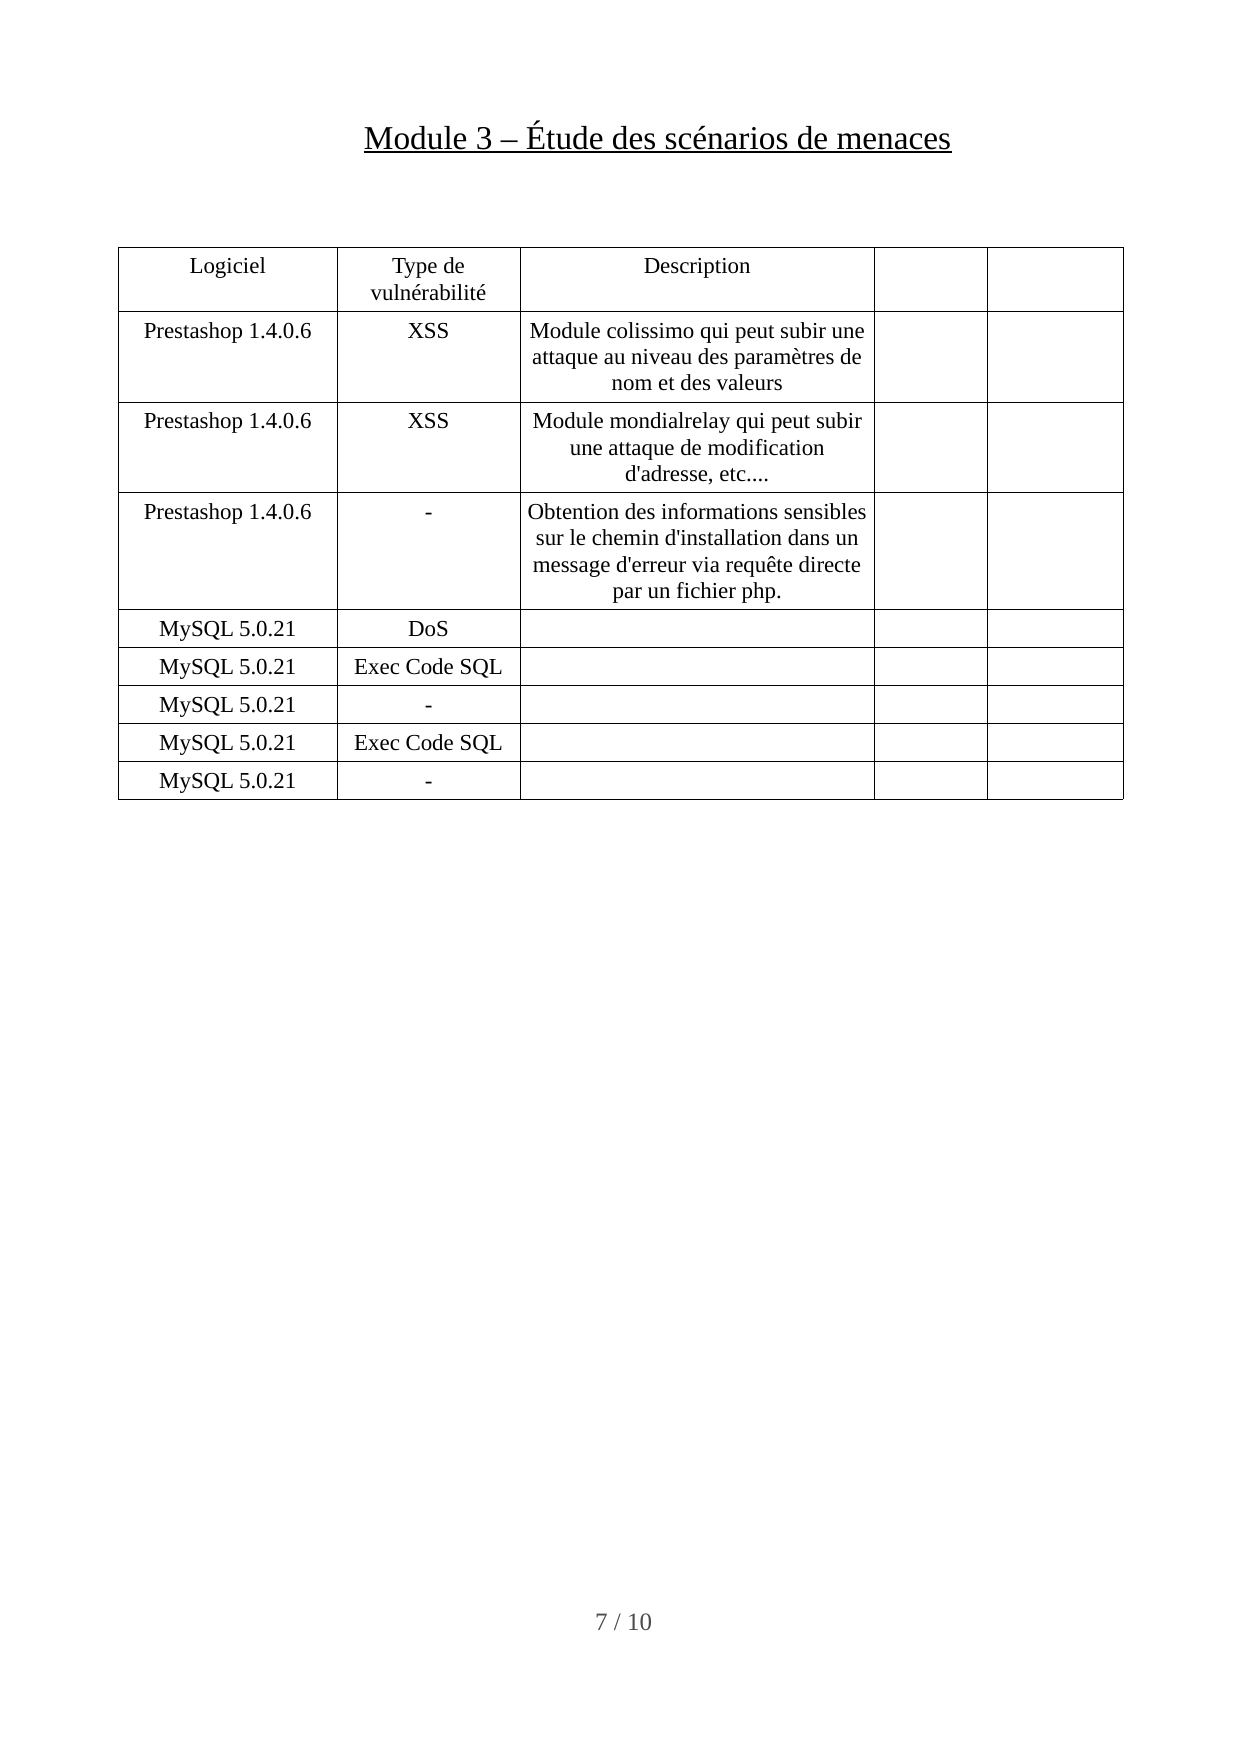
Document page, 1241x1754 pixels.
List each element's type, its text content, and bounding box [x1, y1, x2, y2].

table_cell [988, 312, 1123, 402]
table_cell [875, 648, 987, 685]
table_cell - [338, 686, 520, 723]
table_header Logiciel [119, 248, 337, 311]
table_cell XSS [338, 403, 520, 492]
table_cell [875, 762, 987, 799]
table_cell Exec Code SQL [338, 648, 520, 685]
table_cell Prestashop 1.4.0.6 [119, 312, 337, 402]
table_cell [521, 686, 874, 723]
table_cell [988, 403, 1123, 492]
table_header [988, 248, 1123, 311]
table_cell MySQL 5.0.21 [119, 724, 337, 761]
table_cell DoS [338, 610, 520, 647]
table_header Type de vulnérabilité [338, 248, 520, 311]
table_cell [521, 762, 874, 799]
table_cell [875, 312, 987, 402]
table_cell MySQL 5.0.21 [119, 762, 337, 799]
table_cell [988, 610, 1123, 647]
table_cell Module colissimo qui peut subir une attaque au niveau des paramètres de nom et des valeurs [521, 312, 874, 402]
table_cell [875, 403, 987, 492]
table_cell - [338, 762, 520, 799]
table_cell MySQL 5.0.21 [119, 686, 337, 723]
table_cell Prestashop 1.4.0.6 [119, 493, 337, 609]
table_header [875, 248, 987, 311]
table_cell [521, 610, 874, 647]
table_cell Obtention des informations sensibles sur le chemin d'installation dans un message d'erreur via requête directe par un fichier php. [521, 493, 874, 609]
list Module 3 – Étude des scénarios de menaces [156, 118, 1122, 156]
table_header Description [521, 248, 874, 311]
table_cell MySQL 5.0.21 [119, 610, 337, 647]
table_cell [988, 724, 1123, 761]
table_cell - [338, 493, 520, 609]
table_cell [875, 724, 987, 761]
table_cell [988, 493, 1123, 609]
table_cell XSS [338, 312, 520, 402]
table_cell [875, 610, 987, 647]
table_cell [988, 648, 1123, 685]
table_cell MySQL 5.0.21 [119, 648, 337, 685]
table_cell [875, 686, 987, 723]
table_cell [521, 648, 874, 685]
table_cell Exec Code SQL [338, 724, 520, 761]
table_cell Module mondialrelay qui peut subir une attaque de modification d'adresse, etc.... [521, 403, 874, 492]
table_cell [521, 724, 874, 761]
table_cell [875, 493, 987, 609]
table_cell Prestashop 1.4.0.6 [119, 403, 337, 492]
table_cell [988, 686, 1123, 723]
table_cell [988, 762, 1123, 799]
